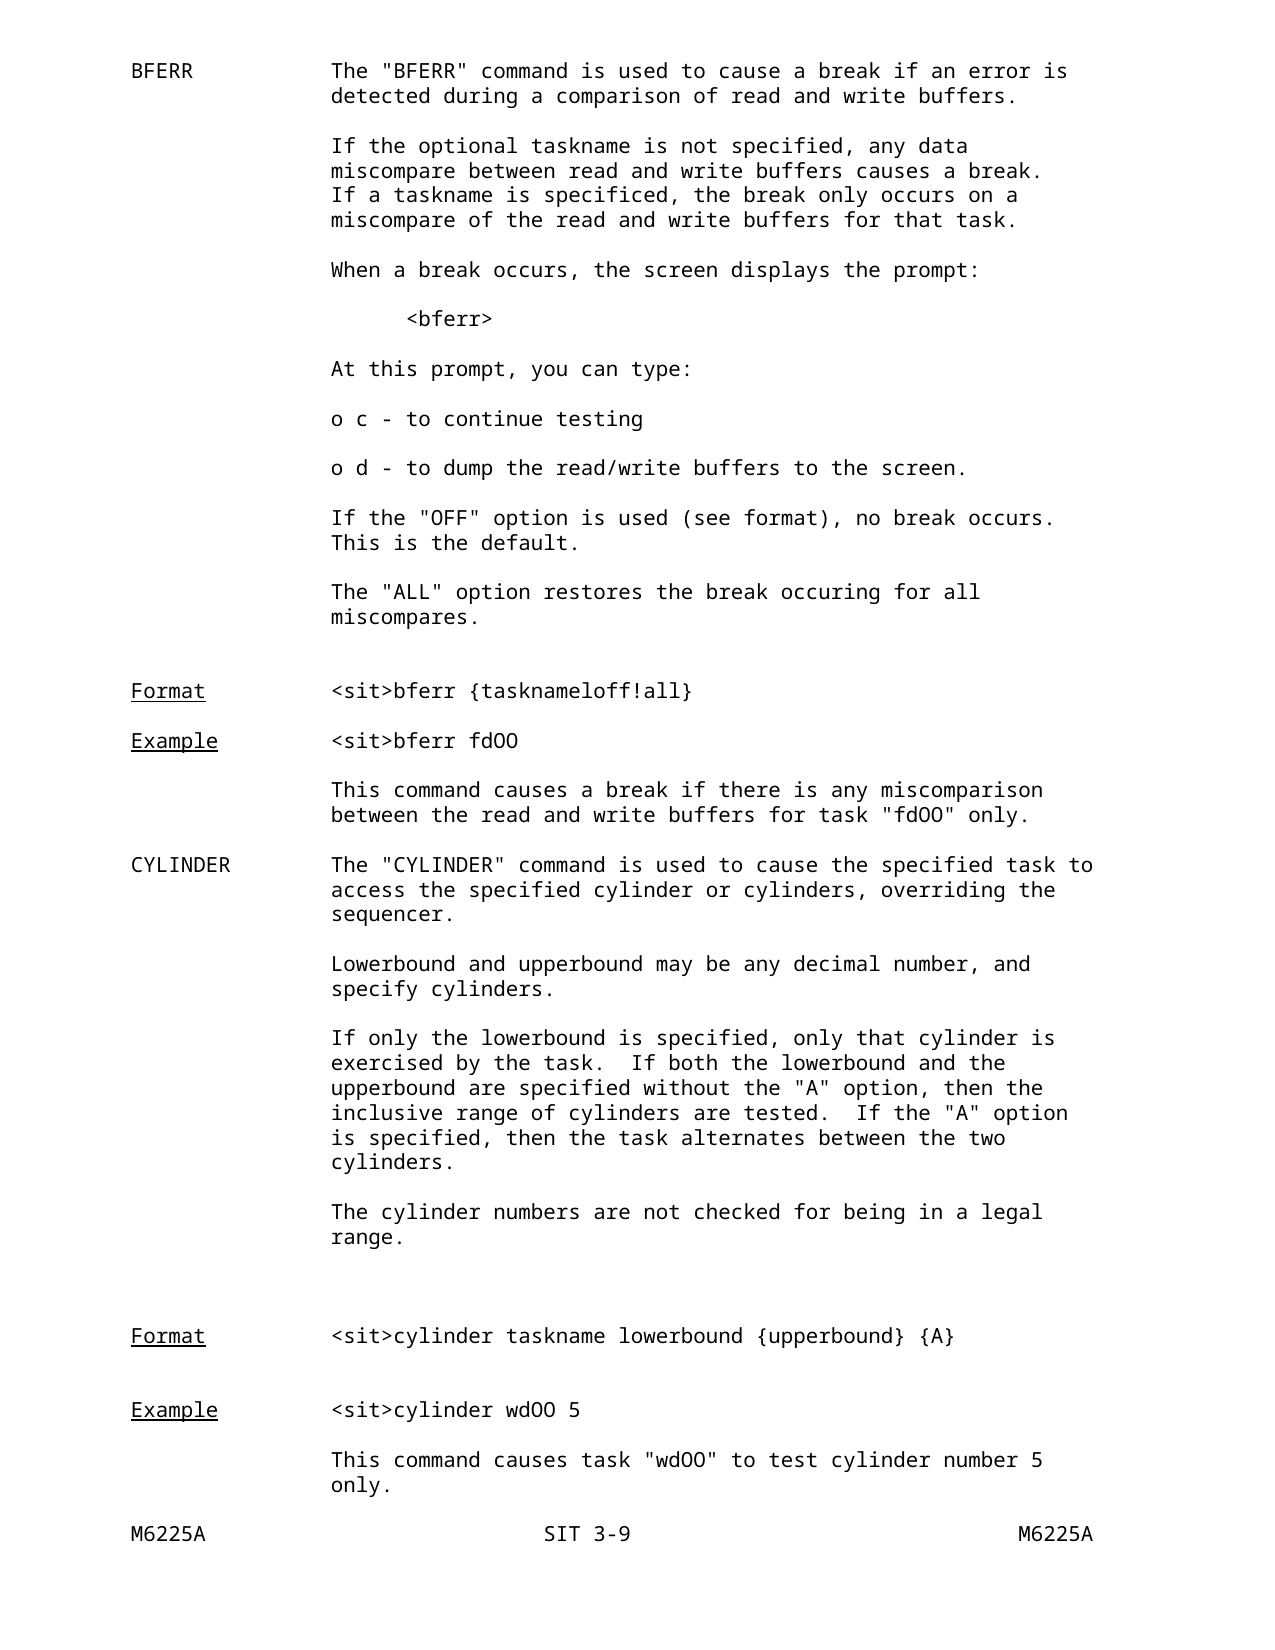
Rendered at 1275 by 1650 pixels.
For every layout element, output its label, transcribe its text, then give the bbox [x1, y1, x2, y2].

text miscompares. [118, 604, 1145, 629]
text is specified, then the task alternates between the two [118, 1125, 1145, 1150]
text The cylinder numbers are not checked for being in a legal [118, 1199, 1145, 1224]
text exercised by the task. If both the lowerbound and the [118, 1051, 1145, 1076]
text When a break occurs, the screen displays the prompt: [118, 257, 1145, 282]
text If the "OFF" option is used (see format), no break occurs. [118, 505, 1145, 530]
text Format <sit>bferr {tasknameloff!all} [118, 679, 1145, 704]
text o c - to continue testing [118, 406, 1145, 431]
text This command causes a break if there is any miscomparison [118, 778, 1145, 803]
text miscompare of the read and write buffers for that task. [118, 208, 1145, 233]
text Lowerbound and upperbound may be any decimal number, and [118, 952, 1145, 976]
text BFERR The "BFERR" command is used to cause a break if an error is [118, 59, 1145, 84]
text sequencer. [118, 902, 1145, 927]
text detected during a comparison of read and write buffers. [118, 84, 1145, 109]
text miscompare between read and write buffers causes a break. [118, 158, 1145, 183]
text Format <sit>cylinder taskname lowerbound {upperbound} {A} [118, 1323, 1145, 1348]
text Example <sit>cylinder wdOO 5 [118, 1398, 1145, 1423]
text CYLINDER The "CYLINDER" command is used to cause the specified task to [118, 852, 1145, 877]
text o d - to dump the read/write buffers to the screen. [118, 456, 1145, 481]
text If the optional taskname is not specified, any data [118, 133, 1145, 158]
text This command causes task "wdOO" to test cylinder number 5 [118, 1447, 1145, 1472]
text <bferr> [118, 307, 1145, 332]
text upperbound are specified without the "A" option, then the [118, 1076, 1145, 1100]
text The "ALL" option restores the break occuring for all [118, 580, 1145, 604]
text only. [118, 1472, 1145, 1497]
text This is the default. [118, 530, 1145, 555]
text If a taskname is specificed, the break only occurs on a [118, 183, 1145, 208]
text M6225A SIT 3-9 M6225A [118, 1522, 1145, 1547]
text cylinders. [118, 1150, 1145, 1175]
text If only the lowerbound is specified, only that cylinder is [118, 1026, 1145, 1051]
text At this prompt, you can type: [118, 357, 1145, 381]
text between the read and write buffers for task "fdOO" only. [118, 803, 1145, 828]
text specify cylinders. [118, 976, 1145, 1001]
text Example <sit>bferr fdOO [118, 728, 1145, 753]
text inclusive range of cylinders are tested. If the "A" option [118, 1100, 1145, 1125]
text range. [118, 1224, 1145, 1249]
text access the specified cylinder or cylinders, overriding the [118, 877, 1145, 902]
